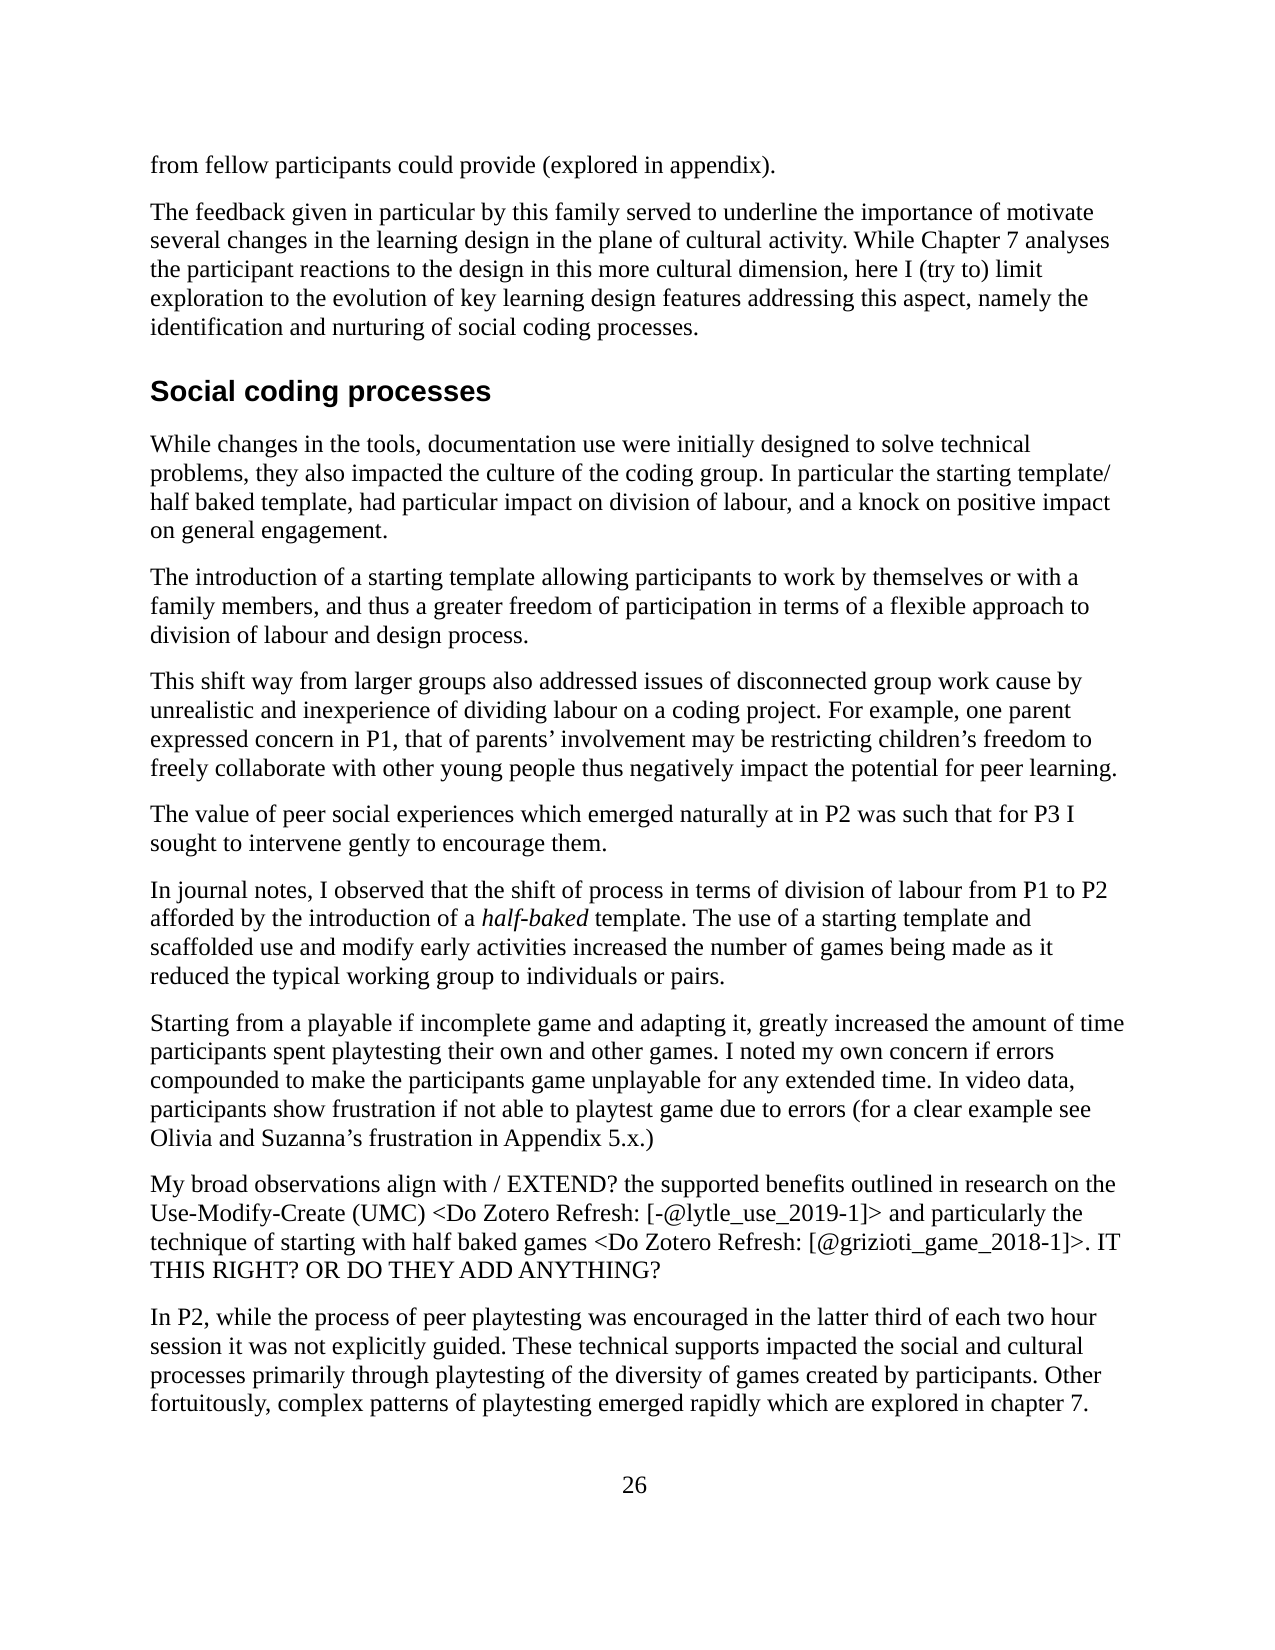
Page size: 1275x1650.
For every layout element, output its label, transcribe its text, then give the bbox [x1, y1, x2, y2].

text The value of peer social experiences which emerged naturally at in P2 was such that for P3 I sought to intervene gently to encourage them. [150, 799, 1125, 857]
text The feedback given in particular by this family served to underline the importance of motivate several changes in the learning design in the plane of cultural activity. While Chapter 7 analyses the participant reactions to the design in this more cultural dimension, here I (try to) limit exploration to the evolution of key learning design features addressing this aspect, namely the identification and nurturing of social coding processes. [150, 197, 1125, 340]
text While changes in the tools, documentation use were initially designed to solve technical problems, they also impacted the culture of the coding group. In particular the starting template/ half baked template, had particular impact on division of labour, and a knock on positive impact on general engagement. [150, 429, 1125, 544]
text This shift way from larger groups also addressed issues of disconnected group work cause by unrealistic and inexperience of dividing labour on a coding project. For example, one parent expressed concern in P1, that of parents’ involvement may be restricting children’s freedom to freely collaborate with other young people thus negatively impact the potential for peer learning. [150, 666, 1125, 781]
text The introduction of a starting template allowing participants to work by themselves or with a family members, and thus a greater freedom of participation in terms of a flexible approach to division of labour and design process. [150, 562, 1125, 648]
text My broad observations align with / EXTEND? the supported benefits outlined in research on the Use-Modify-Create (UMC) <Do Zotero Refresh: [-@lytle_use_2019-1]> and particularly the technique of starting with half baked games <Do Zotero Refresh: [@grizioti_game_2018-1]>. IT THIS RIGHT? OR DO THEY ADD ANYTHING? [150, 1169, 1125, 1284]
subtitle Social coding processes [150, 374, 1125, 408]
text In P2, while the process of peer playtesting was encouraged in the latter third of each two hour session it was not explicitly guided. These technical supports impacted the social and cultural processes primarily through playtesting of the diversity of games created by participants. Other fortuitously, complex patterns of playtesting emerged rapidly which are explored in chapter 7. [150, 1302, 1125, 1417]
text In journal notes, I observed that the shift of process in terms of division of labour from P1 to P2 afforded by the introduction of a half-baked template. The use of a starting template and scaffolded use and modify early activities increased the number of games being made as it reduced the typical working group to individuals or pairs. [150, 875, 1125, 990]
text from fellow participants could provide (explored in appendix). [150, 150, 1125, 179]
text Starting from a playable if incomplete game and adapting it, greatly increased the amount of time participants spent playtesting their own and other games. I noted my own concern if errors compounded to make the participants game unplayable for any extended time. In video data, participants show frustration if not able to playtest game due to errors (for a clear example see Olivia and Suzanna’s frustration in Appendix 5.x.) [150, 1008, 1125, 1151]
